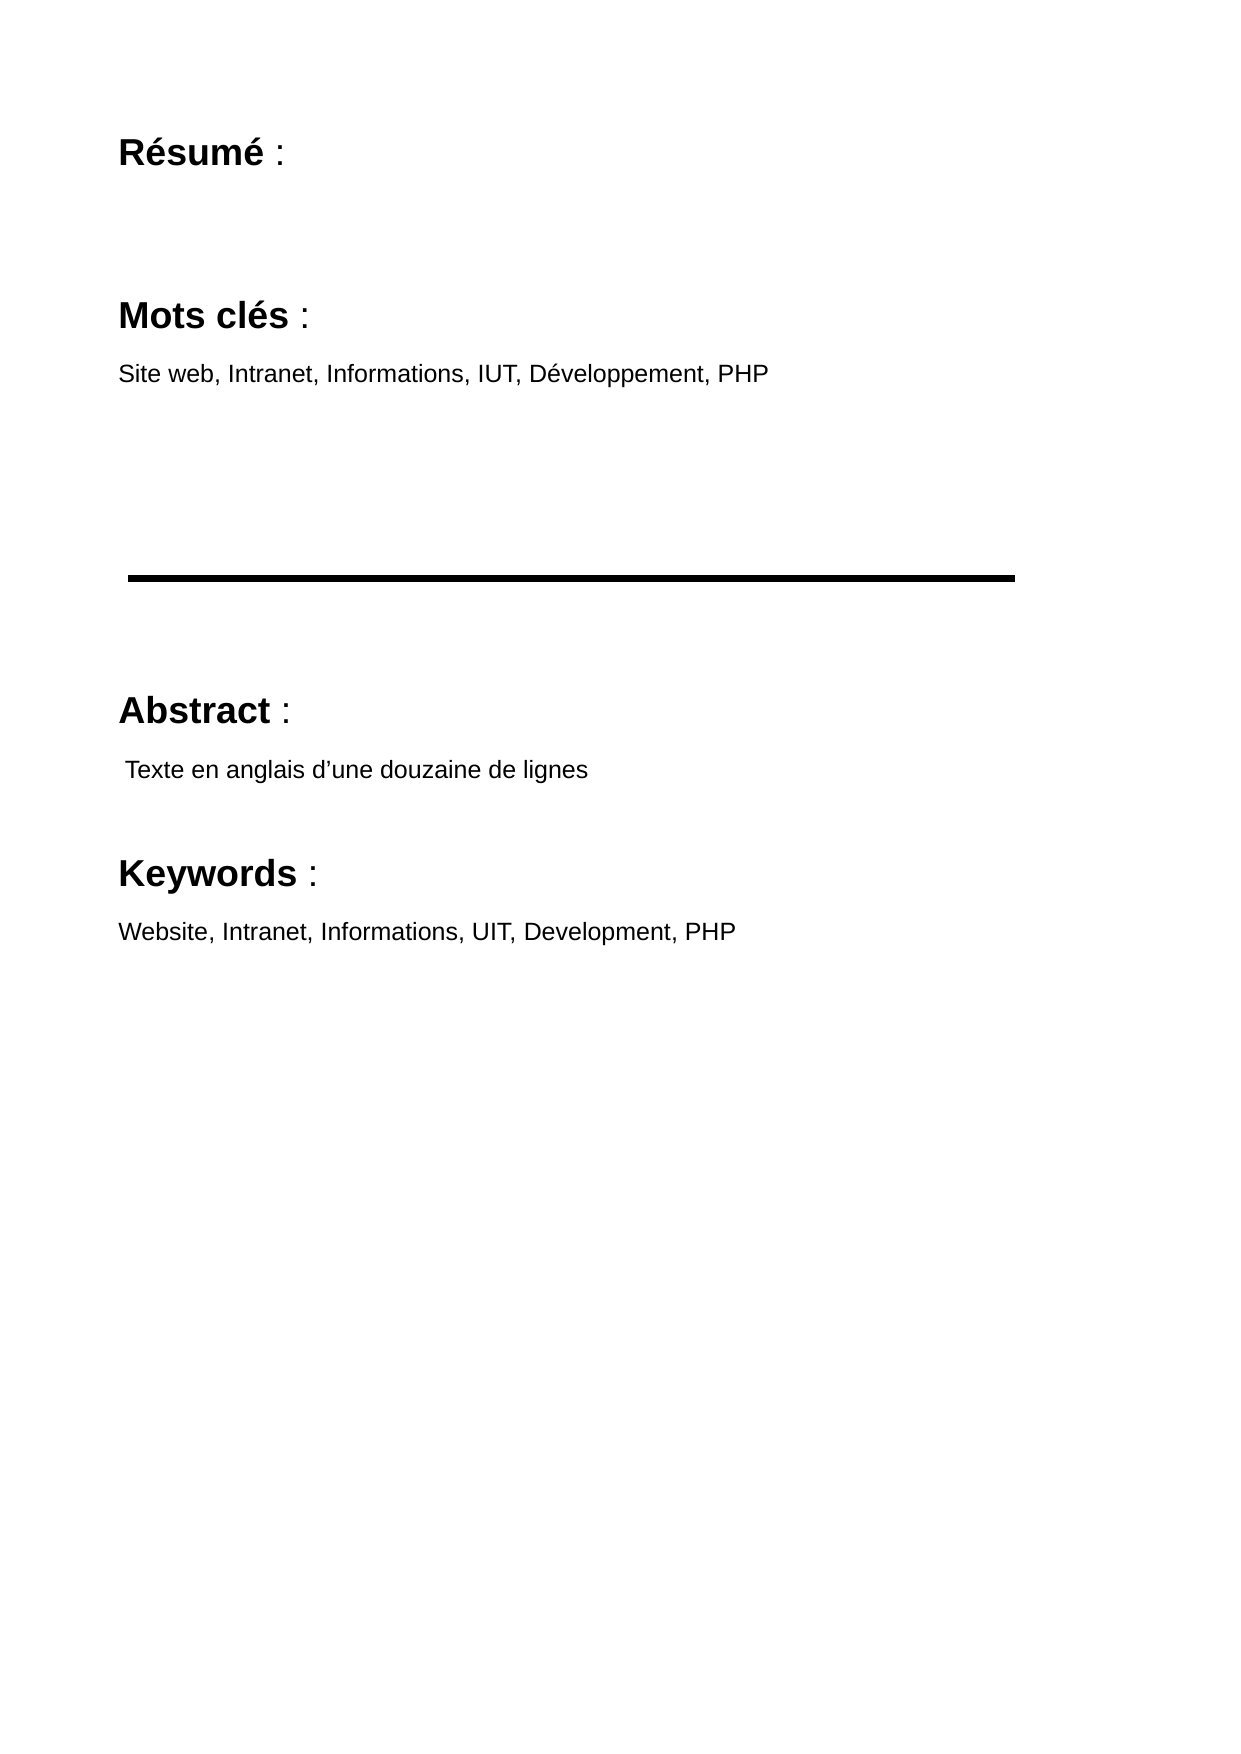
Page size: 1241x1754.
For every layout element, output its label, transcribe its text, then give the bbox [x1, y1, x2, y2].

text Site web, Intranet, Informations, IUT, Développement, PHP [118, 356, 1122, 389]
text Abstract : [118, 697, 1122, 731]
text Website, Intranet, Informations, UIT, Development, PHP [118, 914, 1122, 947]
text Résumé : [118, 139, 1122, 172]
text Mots clés : [118, 301, 1122, 335]
text Texte en anglais d’une douzaine de lignes [118, 751, 1122, 785]
text Keywords : [118, 860, 1122, 893]
